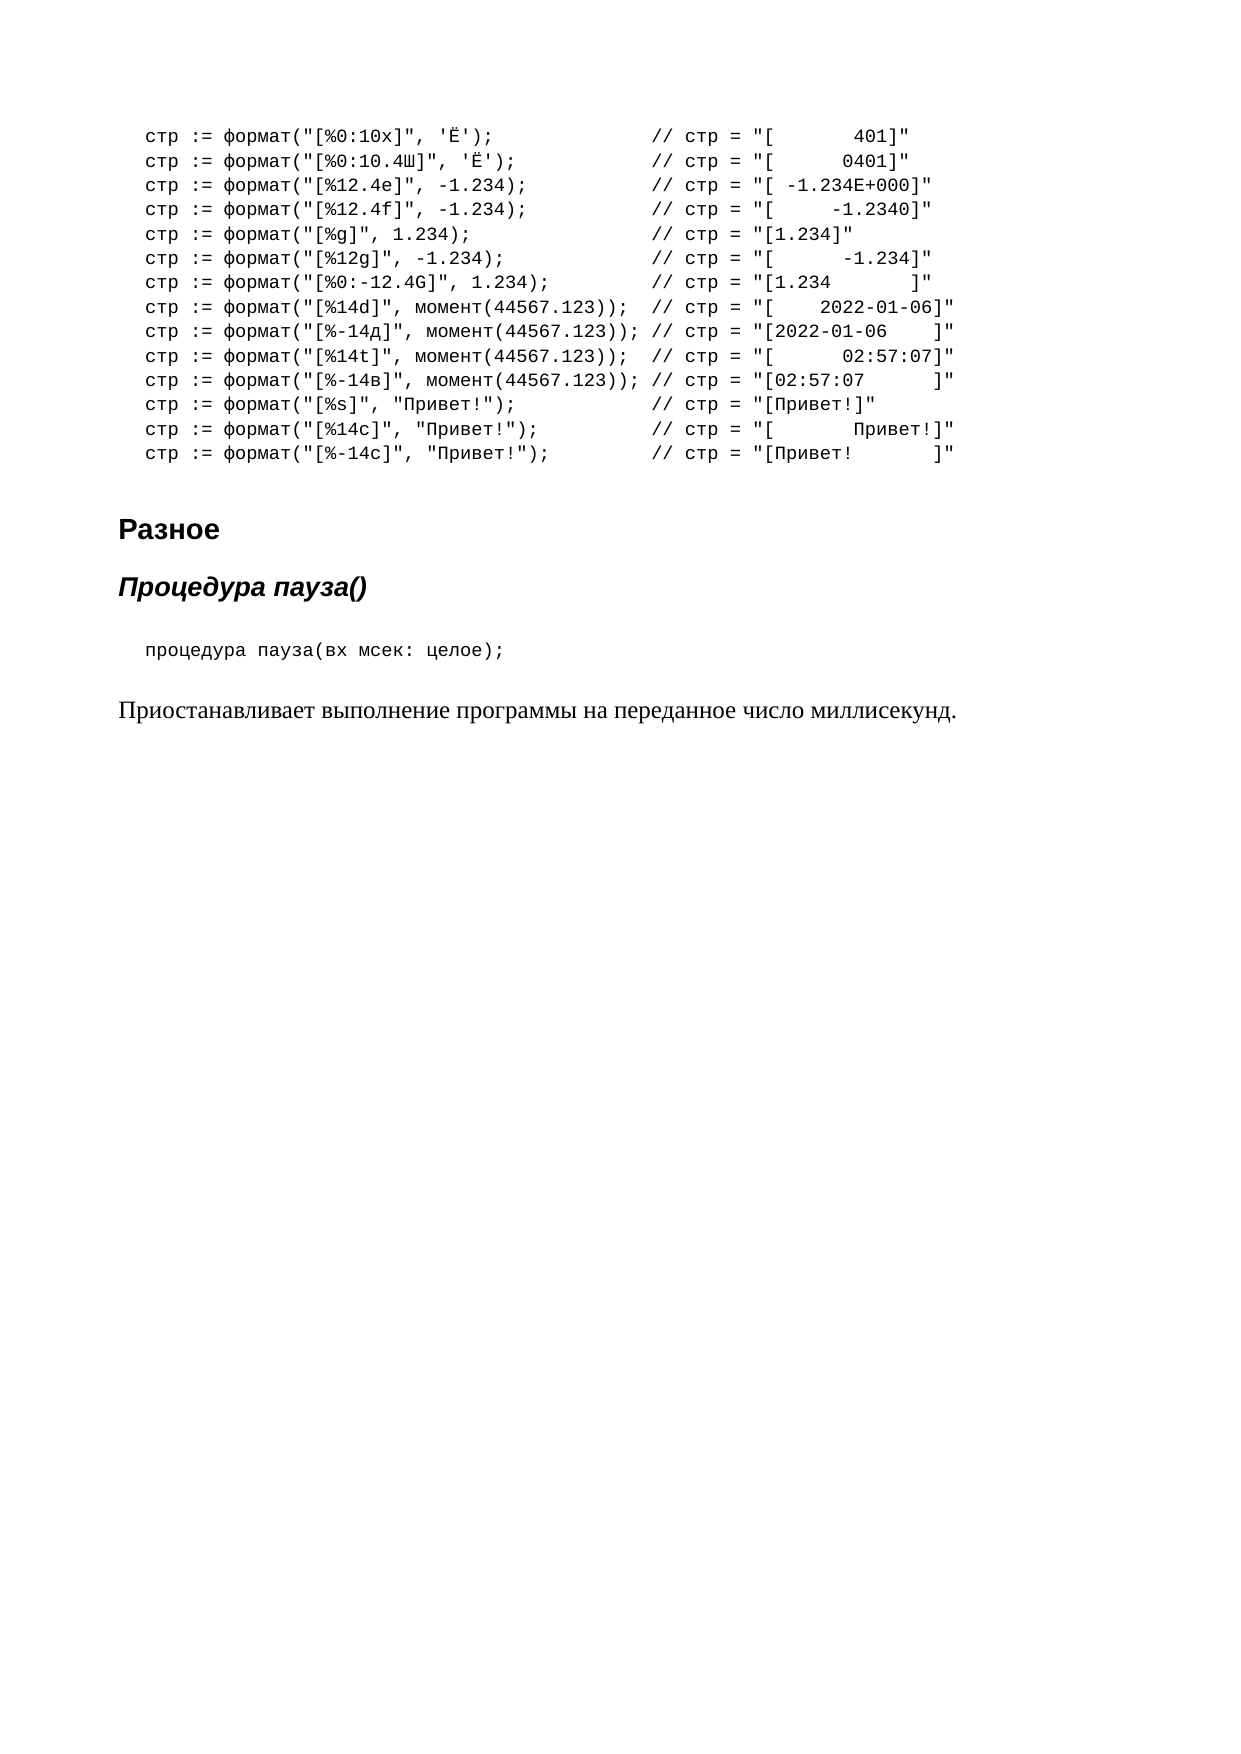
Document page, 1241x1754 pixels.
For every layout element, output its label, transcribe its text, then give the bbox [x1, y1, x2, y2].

text стр := формат("[%0:10.4Ш]", 'Ё'); // стр = "[ 0401]" [136, 142, 1104, 167]
text стр := формат("[%-14в]", момент(44567.123)); // стр = "[02:57:07 ]" [136, 362, 1104, 386]
text стр := формат("[%12g]", -1.234); // стр = "[ -1.234]" [136, 240, 1104, 264]
text стр := формат("[%14t]", момент(44567.123)); // стр = "[ 02:57:07]" [136, 337, 1104, 362]
text стр := формат("[%-14с]", "Привет!"); // стр = "[Привет! ]" [136, 435, 1104, 474]
text Приостанавливает выполнение программы на переданное число миллисекунд. [118, 695, 1122, 724]
text стр := формат("[%0:-12.4G]", 1.234); // стр = "[1.234 ]" [136, 264, 1104, 289]
text стр := формат("[%0:10x]", 'Ё'); // стр = "[ 401]" [136, 118, 1104, 142]
text стр := формат("[%-14д]", момент(44567.123)); // стр = "[2022-01-06 ]" [136, 313, 1104, 337]
text стр := формат("[%14с]", "Привет!"); // стр = "[ Привет!]" [136, 411, 1104, 435]
text процедура пауза(вх мсек: целое); [136, 632, 1104, 671]
text стр := формат("[%g]", 1.234); // стр = "[1.234]" [136, 216, 1104, 240]
text стр := формат("[%s]", "Привет!"); // стр = "[Привет!]" [136, 386, 1104, 411]
text стр := формат("[%12.4f]", -1.234); // стр = "[ -1.2340]" [136, 191, 1104, 216]
subtitle Разное [118, 512, 1122, 546]
subtitle Процедура пауза() [118, 571, 1122, 602]
text стр := формат("[%14d]", момент(44567.123)); // стр = "[ 2022-01-06]" [136, 289, 1104, 313]
text стр := формат("[%12.4e]", -1.234); // стр = "[ -1.234E+000]" [136, 167, 1104, 191]
